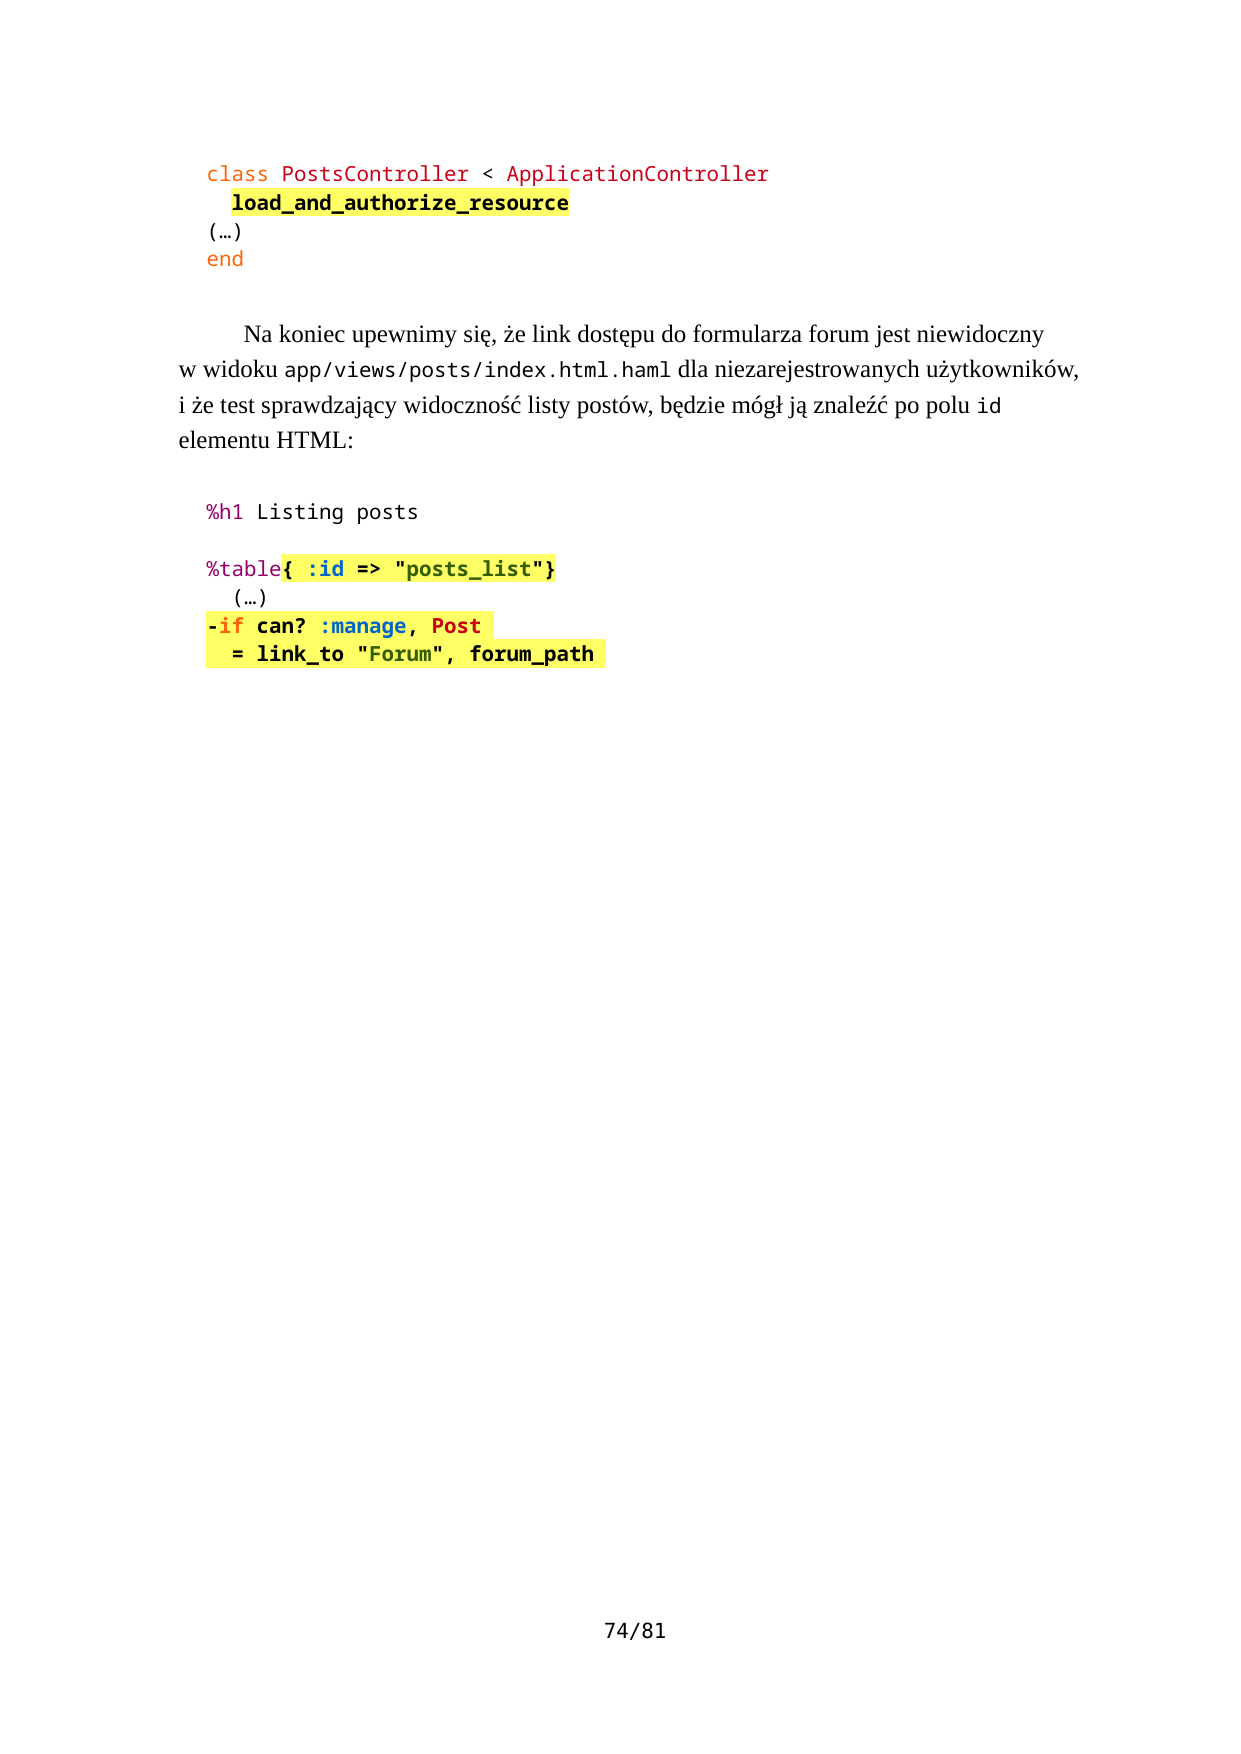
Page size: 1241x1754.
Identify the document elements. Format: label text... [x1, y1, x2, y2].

text Na koniec upewnimy się, że link dostępu do formularza forum jest niewidoczny w widoku app/views/posts/index.html.haml dla niezarejestrowanych użytkowników, i że test sprawdzający widoczność listy postów, będzie mógł ją znaleźć po polu id elementu HTML: [178, 314, 1093, 456]
table_header class PostsController < ApplicationController load_and_authorize_resource (…) end [177, 154, 1093, 279]
table_header %h1 Listing posts %table{ :id => "posts_list"} (…) -if can? :manage, Post = link_to "Forum", forum_path [177, 491, 1093, 673]
